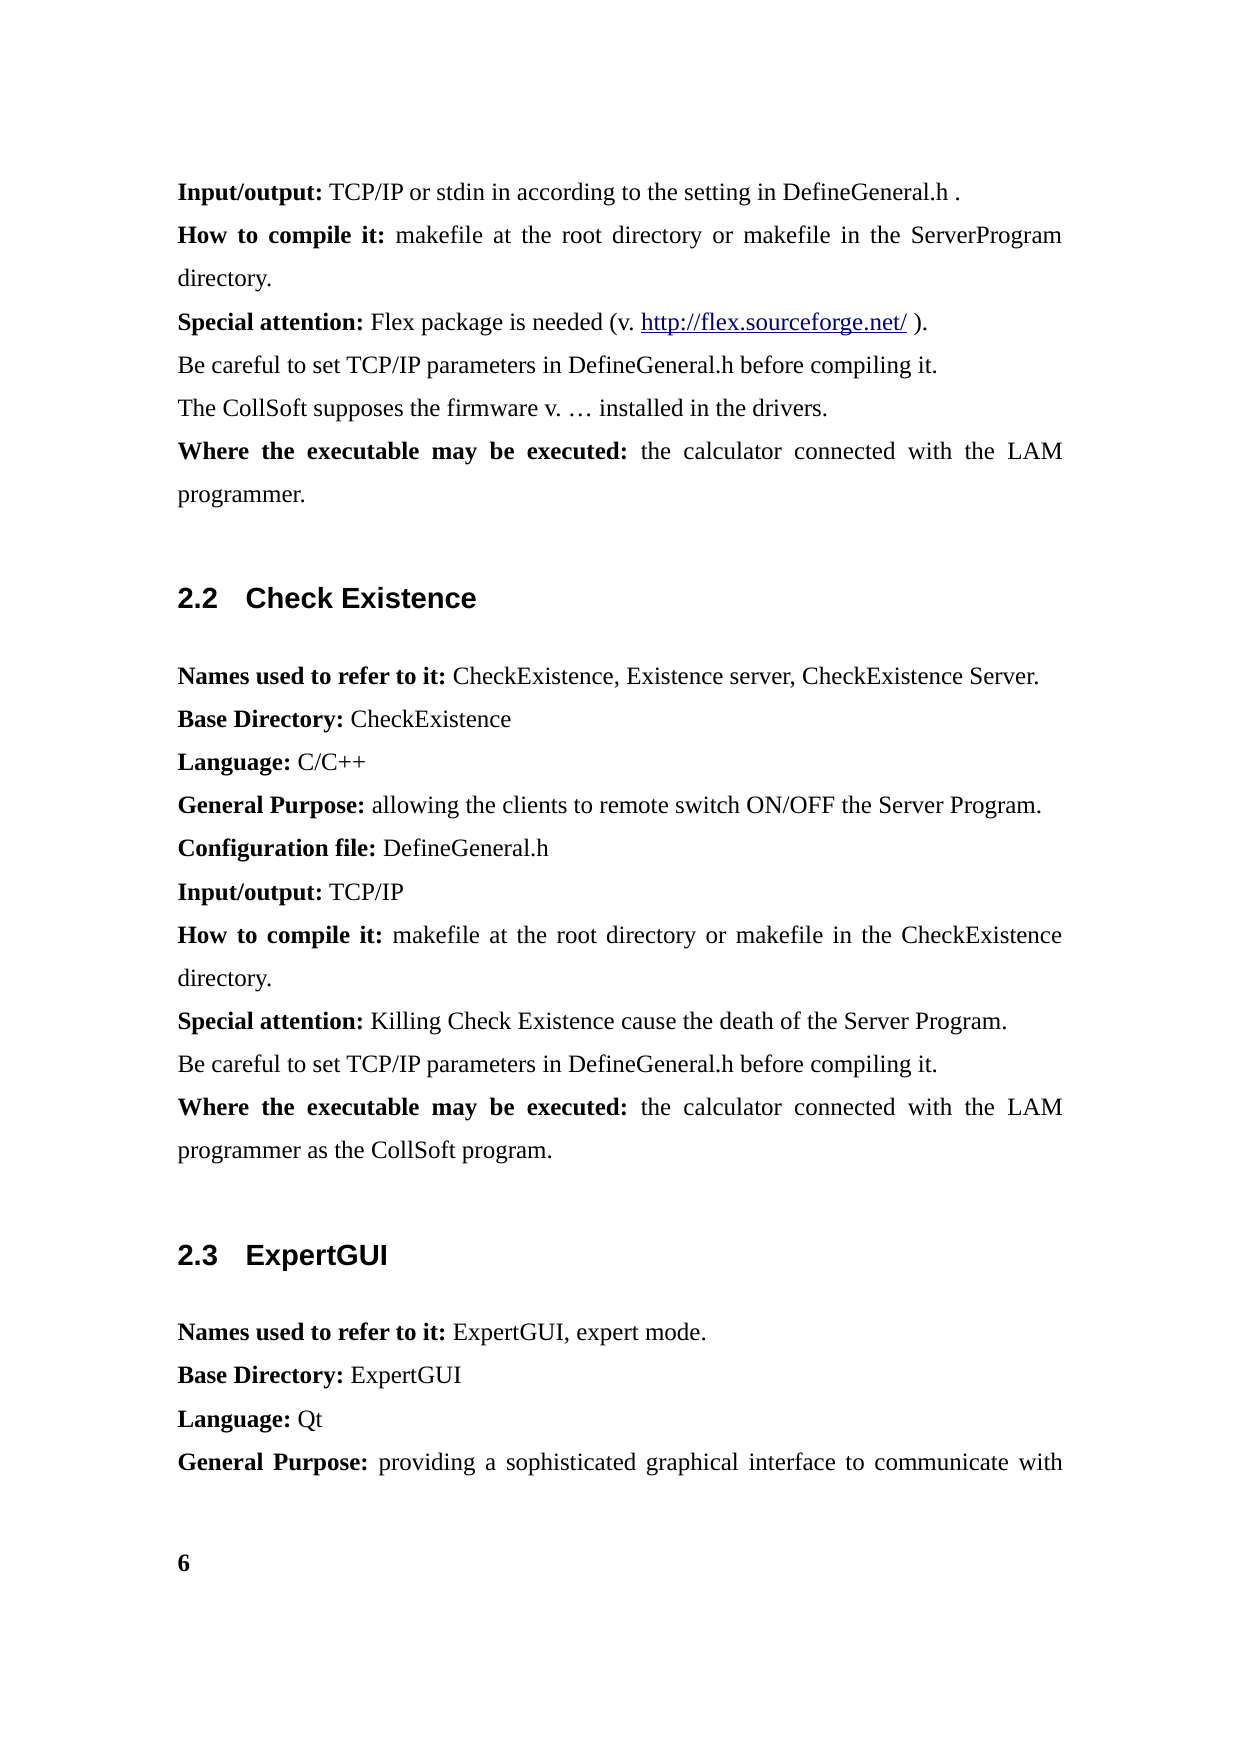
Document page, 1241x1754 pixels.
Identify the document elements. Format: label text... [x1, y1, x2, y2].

text Base Directory: CheckExistence [177, 704, 1063, 733]
text Be careful to set TCP/IP parameters in DefineGeneral.h before compiling it. [177, 1049, 1063, 1078]
text Input/output: TCP/IP or stdin in according to the setting in DefineGeneral.h . [177, 177, 1063, 206]
text Special attention: Flex package is needed (v. http://flex.sourceforge.net/ ). [177, 307, 1063, 335]
text Configuration file: DefineGeneral.h [177, 833, 1063, 862]
text Language: C/C++ [177, 747, 1063, 776]
text Names used to refer to it: CheckExistence, Existence server, CheckExistence Server. [177, 661, 1063, 690]
subtitle ExpertGUI [177, 1238, 1063, 1271]
text Where the executable may be executed: the calculator connected with the LAM programmer as the CollSoft program. [177, 1092, 1063, 1164]
text Be careful to set TCP/IP parameters in DefineGeneral.h before compiling it. [177, 350, 1063, 378]
text Where the executable may be executed: the calculator connected with the LAM programmer. [177, 436, 1063, 508]
text Language: Qt [177, 1404, 1063, 1432]
text General Purpose: providing a sophisticated graphical interface to communicate with [177, 1447, 1063, 1476]
text General Purpose: allowing the clients to remote switch ON/OFF the Server Program. [177, 790, 1063, 819]
subtitle Check Existence [177, 581, 1063, 615]
text Input/output: TCP/IP [177, 877, 1063, 905]
text Special attention: Killing Check Existence cause the death of the Server Program. [177, 1006, 1063, 1035]
text How to compile it: makefile at the root directory or makefile in the ServerProgram directory. [177, 220, 1063, 292]
text The CollSoft supposes the firmware v. … installed in the drivers. [177, 393, 1063, 422]
text How to compile it: makefile at the root directory or makefile in the CheckExistence directory. [177, 920, 1063, 992]
text Base Directory: ExpertGUI [177, 1361, 1063, 1389]
text Names used to refer to it: ExpertGUI, expert mode. [177, 1317, 1063, 1346]
